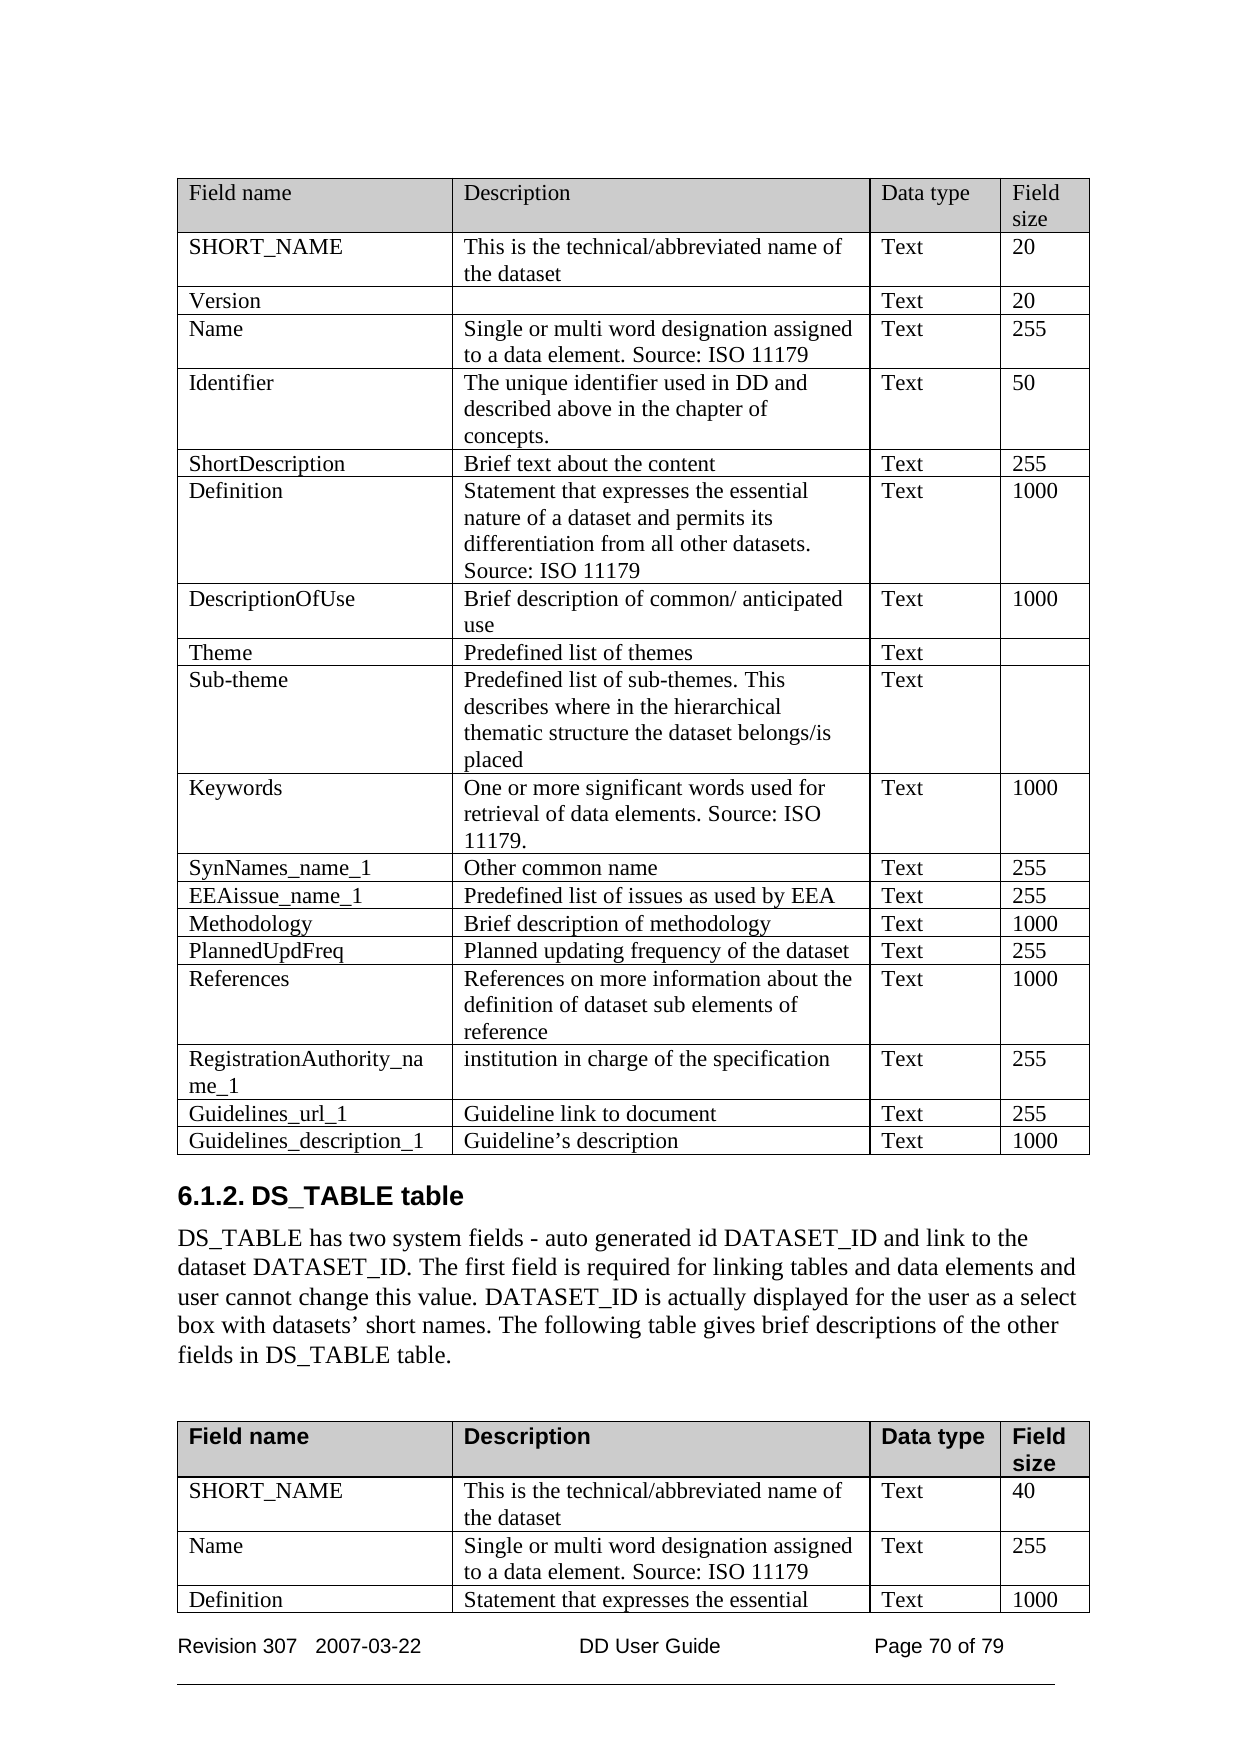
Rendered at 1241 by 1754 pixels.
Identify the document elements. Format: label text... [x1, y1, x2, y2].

subtitle DS_TABLE table [177, 1180, 1092, 1211]
table_cell 255 [1001, 882, 1089, 908]
table_cell Text [871, 233, 1000, 286]
table_cell Text [871, 774, 1000, 853]
table_cell Text [871, 882, 1000, 908]
table_cell 1000 [1001, 774, 1089, 853]
table_cell [1001, 666, 1089, 772]
table_cell Other common name [453, 854, 869, 881]
table_cell Single or multi word designation assigned to a data element. Source: ISO 11179 [453, 315, 869, 368]
table_cell 1000 [1001, 477, 1089, 583]
table_cell Text [871, 1478, 1000, 1531]
table_cell Theme [178, 639, 452, 665]
table_cell Version [178, 287, 452, 313]
table_cell 1000 [1001, 965, 1089, 1044]
table_cell Planned updating frequency of the dataset [453, 937, 869, 963]
table_cell Text [871, 584, 1000, 637]
table_cell 255 [1001, 1100, 1089, 1126]
table_cell Methodology [178, 909, 452, 936]
table_cell Text [871, 854, 1000, 881]
table_cell Text [871, 287, 1000, 313]
table_cell SynNames_name_1 [178, 854, 452, 881]
table_cell Brief text about the content [453, 450, 869, 476]
table_cell Text [871, 1586, 1000, 1612]
table_header Field name [178, 179, 452, 232]
table_cell The unique identifier used in DD and described above in the chapter of concepts. [453, 369, 869, 448]
table_header Description [453, 1422, 869, 1476]
table_cell Text [871, 909, 1000, 936]
table_cell Predefined list of themes [453, 639, 869, 665]
table_cell Predefined list of issues as used by EEA [453, 882, 869, 908]
table_cell 1000 [1001, 1586, 1089, 1612]
table_cell Single or multi word designation assigned to a data element. Source: ISO 11179 [453, 1532, 869, 1585]
table_cell Text [871, 639, 1000, 665]
table_cell 255 [1001, 1532, 1089, 1585]
table_cell Statement that expresses the essential [453, 1586, 869, 1612]
table_cell Keywords [178, 774, 452, 853]
table_cell 1000 [1001, 1127, 1089, 1154]
table_cell Predefined list of sub-themes. This describes where in the hierarchical thematic structure the dataset belongs/is placed [453, 666, 869, 772]
table_header Data type [871, 1422, 1000, 1476]
table_cell Text [871, 965, 1000, 1044]
table_cell 255 [1001, 937, 1089, 963]
table_cell 20 [1001, 287, 1089, 313]
table_header Field size [1001, 179, 1089, 232]
table_cell References on more information about the definition of dataset sub elements of reference [453, 965, 869, 1044]
table_cell SHORT_NAME [178, 1478, 452, 1531]
table_cell One or more significant words used for retrieval of data elements. Source: ISO 11179. [453, 774, 869, 853]
table_cell Guidelines_url_1 [178, 1100, 452, 1126]
table_cell 1000 [1001, 909, 1089, 936]
table_cell Text [871, 1100, 1000, 1126]
table_cell 255 [1001, 315, 1089, 368]
table_cell Text [871, 937, 1000, 963]
table_cell 255 [1001, 854, 1089, 881]
table_cell Sub-theme [178, 666, 452, 772]
table_cell Definition [178, 1586, 452, 1612]
table_cell Name [178, 315, 452, 368]
table_cell ShortDescription [178, 450, 452, 476]
text DS_TABLE has two system fields - auto generated id DATASET_ID and link to the dataset DATASET_ID. The first field is required for linking tables and data elements and user cannot change this value. DATASET_ID is actually displayed for the user as a select box with datasets’ short names. The following table gives brief descriptions of the other fields in DS_TABLE table. [177, 1223, 1092, 1368]
table_cell Text [871, 1045, 1000, 1098]
table_cell 50 [1001, 369, 1089, 448]
table_header Field name [178, 1422, 452, 1476]
table_cell 1000 [1001, 584, 1089, 637]
table_cell 20 [1001, 233, 1089, 286]
table_cell Text [871, 369, 1000, 448]
table_cell This is the technical/abbreviated name of the dataset [453, 233, 869, 286]
table_cell Text [871, 315, 1000, 368]
table_cell DescriptionOfUse [178, 584, 452, 637]
table_cell EEAissue_name_1 [178, 882, 452, 908]
table_cell institution in charge of the specification [453, 1045, 869, 1098]
table_cell Guidelines_description_1 [178, 1127, 452, 1154]
table_cell Guideline’s description [453, 1127, 869, 1154]
table_cell Text [871, 1127, 1000, 1154]
table_cell Definition [178, 477, 452, 583]
table_cell Guideline link to document [453, 1100, 869, 1126]
table_cell References [178, 965, 452, 1044]
table_cell [453, 287, 869, 313]
table_cell SHORT_NAME [178, 233, 452, 286]
table_cell Text [871, 477, 1000, 583]
table_cell 255 [1001, 450, 1089, 476]
table_cell Text [871, 1532, 1000, 1585]
table_cell This is the technical/abbreviated name of the dataset [453, 1478, 869, 1531]
table_cell Brief description of common/ anticipated use [453, 584, 869, 637]
table_cell Text [871, 450, 1000, 476]
table_cell PlannedUpdFreq [178, 937, 452, 963]
table_header Field size [1001, 1422, 1089, 1476]
table_cell Identifier [178, 369, 452, 448]
table_cell 255 [1001, 1045, 1089, 1098]
table_header Data type [871, 179, 1000, 232]
table_cell RegistrationAuthority_name_1 [178, 1045, 452, 1098]
table_cell Text [871, 666, 1000, 772]
table_cell Name [178, 1532, 452, 1585]
table_cell [1001, 639, 1089, 665]
table_cell Brief description of methodology [453, 909, 869, 936]
table_cell Statement that expresses the essential nature of a dataset and permits its differentiation from all other datasets. Source: ISO 11179 [453, 477, 869, 583]
table_cell 40 [1001, 1478, 1089, 1531]
table_header Description [453, 179, 869, 232]
